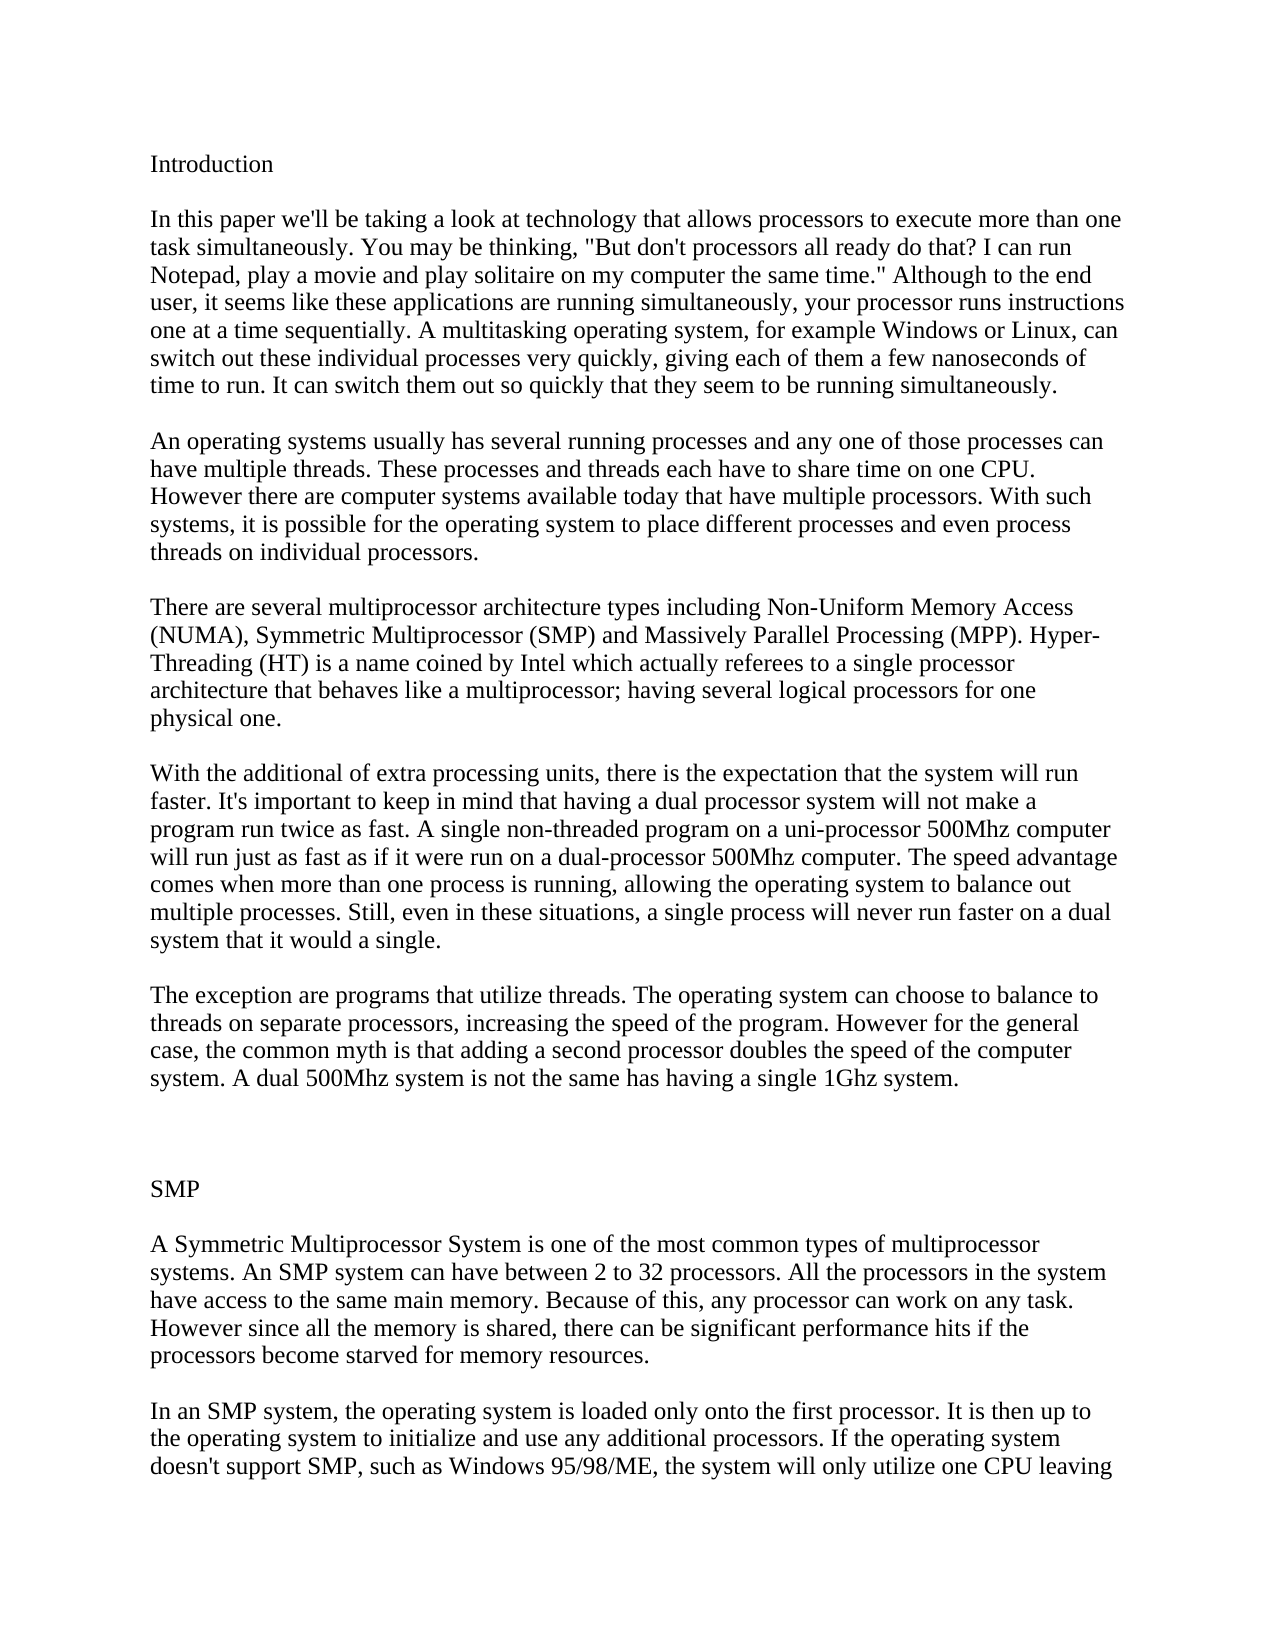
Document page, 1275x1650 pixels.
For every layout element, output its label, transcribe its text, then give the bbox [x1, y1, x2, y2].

text A Symmetric Multiprocessor System is one of the most common types of multiprocessor systems. An SMP system can have between 2 to 32 processors. All the processors in the system have access to the same main memory. Because of this, any processor can work on any task. However since all the memory is shared, there can be significant performance hits if the processors become starved for memory resources. [150, 1231, 1125, 1369]
text An operating systems usually has several running processes and any one of those processes can have multiple threads. These processes and threads each have to share time on one CPU. However there are computer systems available today that have multiple processors. With such systems, it is possible for the operating system to place different processes and even process threads on individual processors. [150, 427, 1125, 566]
text There are several multiprocessor architecture types including Non-Uniform Memory Access (NUMA), Symmetric Multiprocessor (SMP) and Massively Parallel Processing (MPP). Hyper-Threading (HT) is a name coined by Intel which actually referees to a single processor architecture that behaves like a multiprocessor; having several logical processors for one physical one. [150, 593, 1125, 732]
text In this paper we'll be taking a look at technology that allows processors to execute more than one task simultaneously. You may be thinking, "But don't processors all ready do that? I can run Notepad, play a movie and play solitaire on my computer the same time." Although to the end user, it seems like these applications are running simultaneously, your processor runs instructions one at a time sequentially. A multitasking operating system, for example Windows or Linux, can switch out these individual processes very quickly, giving each of them a few nanoseconds of time to run. It can switch them out so quickly that they seem to be running simultaneously. [150, 205, 1125, 399]
text SMP [150, 1175, 1125, 1203]
text Introduction [150, 150, 1125, 178]
text The exception are programs that utilize threads. The operating system can choose to balance to threads on separate processors, increasing the speed of the program. However for the general case, the common myth is that adding a second processor doubles the speed of the computer system. A dual 500Mhz system is not the same has having a single 1Ghz system. [150, 981, 1125, 1092]
text With the additional of extra processing units, there is the expectation that the system will run faster. It's important to keep in mind that having a dual processor system will not make a program run twice as fast. A single non-threaded program on a uni-processor 500Mhz computer will run just as fast as if it were run on a dual-processor 500Mhz computer. The speed advantage comes when more than one process is running, allowing the operating system to balance out multiple processes. Still, even in these situations, a single process will never run faster on a dual system that it would a single. [150, 759, 1125, 953]
text In an SMP system, the operating system is loaded only onto the first processor. It is then up to the operating system to initialize and use any additional processors. If the operating system doesn't support SMP, such as Windows 95/98/ME, the system will only utilize one CPU leaving [150, 1397, 1125, 1480]
